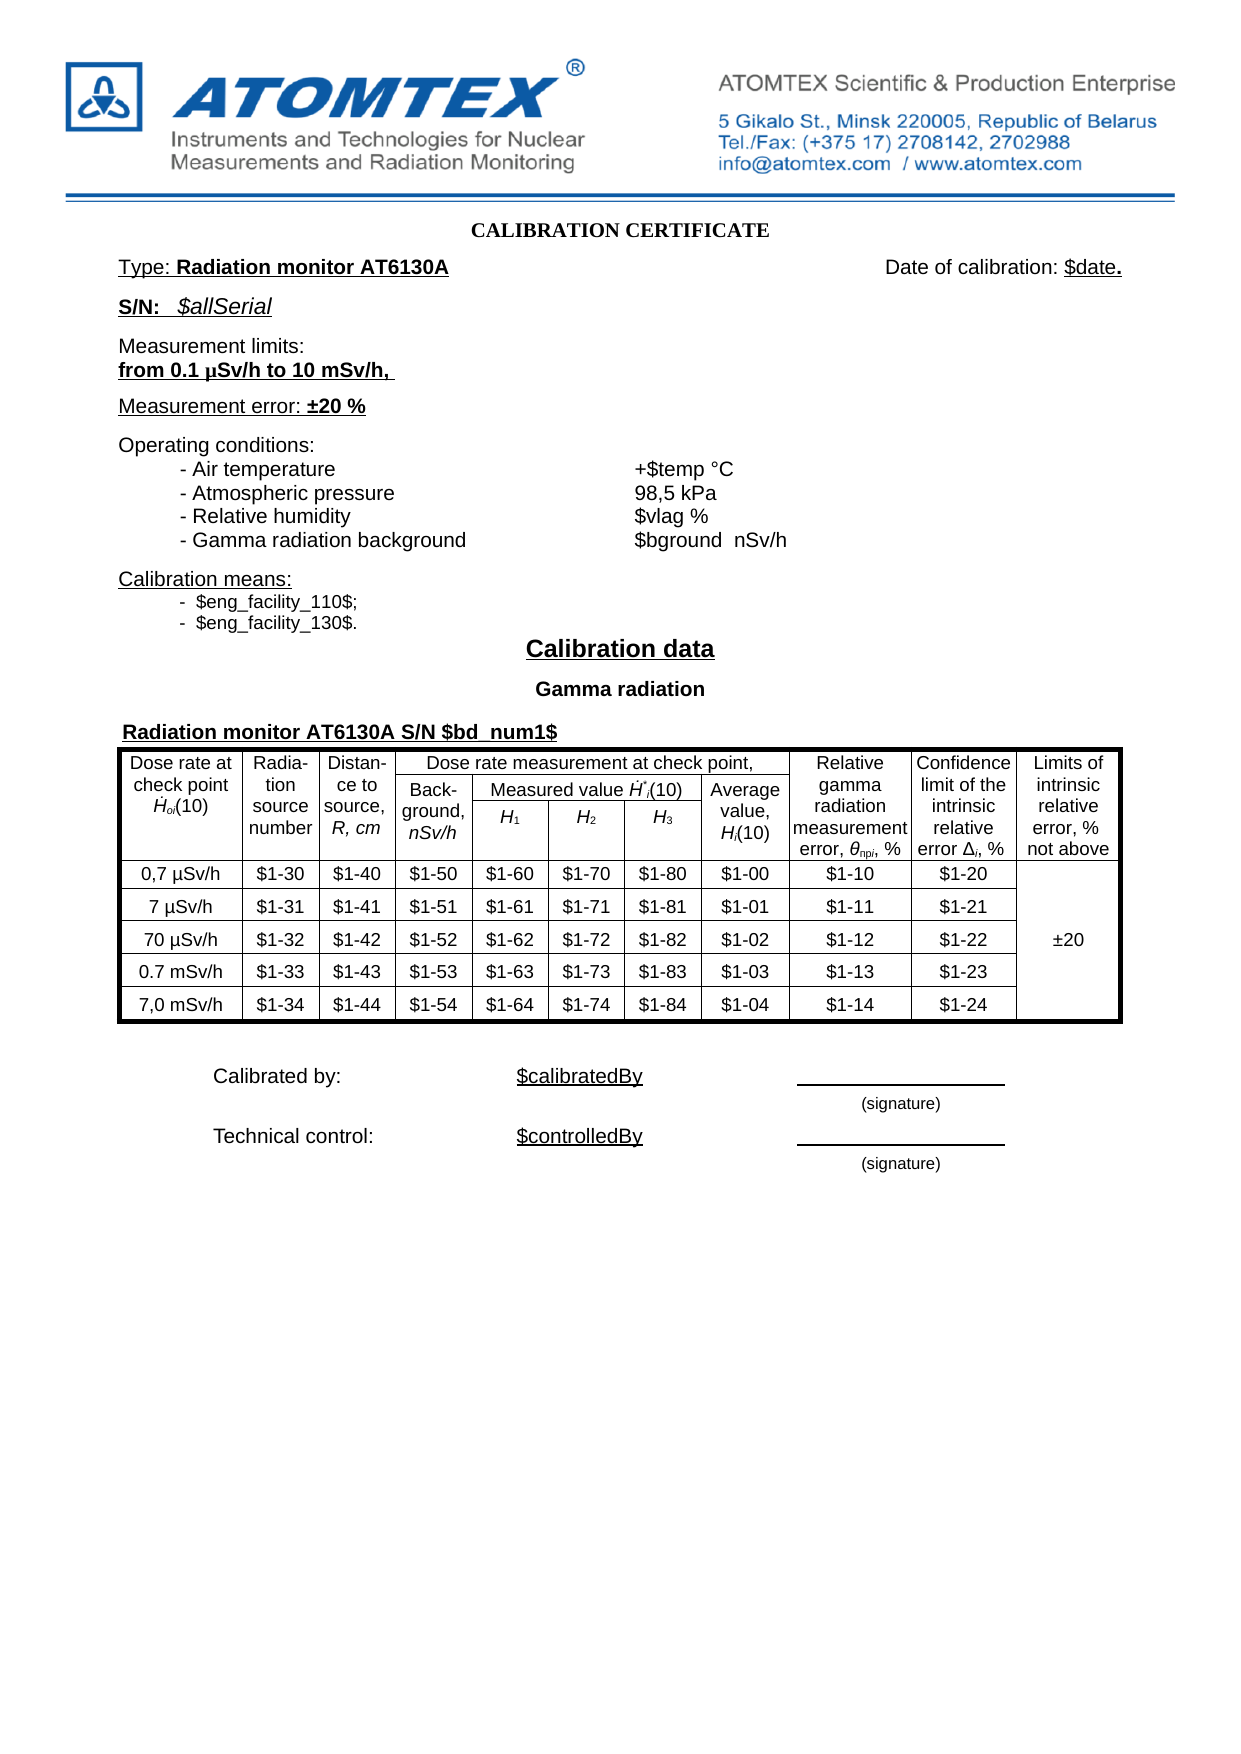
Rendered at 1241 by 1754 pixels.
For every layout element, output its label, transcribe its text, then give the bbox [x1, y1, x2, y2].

table_cell $1-61 [473, 889, 548, 920]
table_cell Dose rate at check point Ḣoi(10) [122, 752, 242, 860]
table_cell $1-81 [625, 889, 701, 920]
table_cell $1-23 [912, 954, 1016, 986]
table_cell $1-31 [243, 889, 319, 920]
table_cell $1-41 [320, 889, 395, 920]
table_cell Technical control: [210, 1120, 513, 1150]
table_cell $1-82 [625, 921, 701, 953]
table_cell $1-50 [396, 861, 472, 887]
table_cell 70 µSv/h [122, 921, 242, 953]
text S/N: $allSerial [118, 293, 1122, 320]
table_cell [771, 1120, 1030, 1150]
table_cell Distan-ce to source, R, сm [320, 752, 395, 860]
table_cell ±20 [1017, 861, 1118, 1019]
table_cell $1-22 [912, 921, 1016, 953]
table_cell $1-21 [912, 889, 1016, 920]
table_cell $1-43 [320, 954, 395, 986]
table_cell $1-72 [549, 921, 624, 953]
table_cell H1 [473, 801, 548, 860]
table_cell [514, 1150, 771, 1180]
table_cell $1-80 [625, 861, 701, 887]
table_cell Measured value Ḣ*i(10) [473, 775, 701, 800]
table_cell $1-24 [912, 987, 1016, 1019]
table_cell 7,0 mSv/h [122, 987, 242, 1019]
text - $eng_facility_130$. [118, 612, 1122, 634]
table_cell $1-11 [790, 889, 911, 920]
text - Gamma radiation background $bground nSv/h [179, 528, 1122, 552]
table_cell $1-03 [702, 954, 789, 986]
text - Air temperature +$temp °C [179, 456, 1122, 480]
table_cell $1-74 [549, 987, 624, 1019]
table_cell Limits of intrinsic relative error, % not above [1017, 752, 1118, 860]
table_cell $1-10 [790, 861, 911, 887]
table_cell 0.7 mSv/h [122, 954, 242, 986]
table_cell $1-51 [396, 889, 472, 920]
table_cell 7 µSv/h [122, 889, 242, 920]
table_cell Radia-tion source number [243, 752, 319, 860]
table_cell $1-70 [549, 861, 624, 887]
text Calibration means: [118, 567, 1122, 591]
table_cell $1-30 [243, 861, 319, 887]
text from 0.1 µSv/h to 10 mSv/h, [118, 358, 1122, 382]
table_cell $1-84 [625, 987, 701, 1019]
text Calibration data [118, 634, 1122, 662]
table_cell $1-32 [243, 921, 319, 953]
table_header $calibratedBy [514, 1060, 771, 1090]
table_cell [210, 1090, 513, 1120]
text - $eng_facility_110$; [118, 591, 1122, 612]
table_cell $1-83 [625, 954, 701, 986]
text - Atmospheric pressure 98,5 kPa [179, 480, 1122, 504]
table_cell $1-12 [790, 921, 911, 953]
table_cell (signature) [771, 1090, 1030, 1120]
table_cell $1-62 [473, 921, 548, 953]
table_cell $1-42 [320, 921, 395, 953]
table_cell Relative gamma radiation measurement error, θпрi, % [790, 752, 911, 860]
table_cell Dose rate measurement at check point, [396, 752, 789, 773]
table_cell $controlledBy [514, 1120, 771, 1150]
text Measurement error: ±20 % [118, 394, 1122, 418]
table_header Radiation monitor AT6130A S/N $bd_num1$ [119, 701, 1121, 747]
table_header [771, 1060, 1030, 1090]
table_cell $1-60 [473, 861, 548, 887]
table_cell $1-64 [473, 987, 548, 1019]
table_cell H3 [625, 801, 701, 860]
table_cell $1-71 [549, 889, 624, 920]
text Operating conditions: [118, 432, 1122, 456]
text Gamma radiation [118, 677, 1122, 701]
table_cell $1-54 [396, 987, 472, 1019]
table_cell $1-13 [790, 954, 911, 986]
table_cell 0,7 µSv/h [122, 861, 242, 887]
table_cell $1-02 [702, 921, 789, 953]
table_cell $1-14 [790, 987, 911, 1019]
table_cell $1-73 [549, 954, 624, 986]
table_cell Back-ground, nSv/h [396, 775, 472, 860]
text Type: Radiation monitor AT6130A Date of calibration: $date. [118, 255, 1122, 279]
table_cell $1-00 [702, 861, 789, 887]
table_cell $1-20 [912, 861, 1016, 887]
table_cell $1-01 [702, 889, 789, 920]
table_cell $1-04 [702, 987, 789, 1019]
table_header Calibrated by: [210, 1060, 513, 1090]
table_cell $1-34 [243, 987, 319, 1019]
table_cell Average value, Hi(10) [702, 775, 789, 860]
table_cell $1-44 [320, 987, 395, 1019]
table_cell $1-52 [396, 921, 472, 953]
text - Relative humidity $vlag % [179, 504, 1122, 528]
text Measurement limits: [118, 334, 1122, 358]
table_cell $1-53 [396, 954, 472, 986]
table_cell $1-63 [473, 954, 548, 986]
table_cell Confidence limit of the intrinsic relative error Δi, % [912, 752, 1016, 860]
table_cell $1-40 [320, 861, 395, 887]
text CALIBRATION CERTIFICATE [118, 219, 1122, 242]
table_cell (signature) [771, 1150, 1030, 1180]
table_cell [514, 1090, 771, 1120]
table_cell $1-33 [243, 954, 319, 986]
table_cell H2 [549, 801, 624, 860]
table_cell [210, 1150, 513, 1180]
